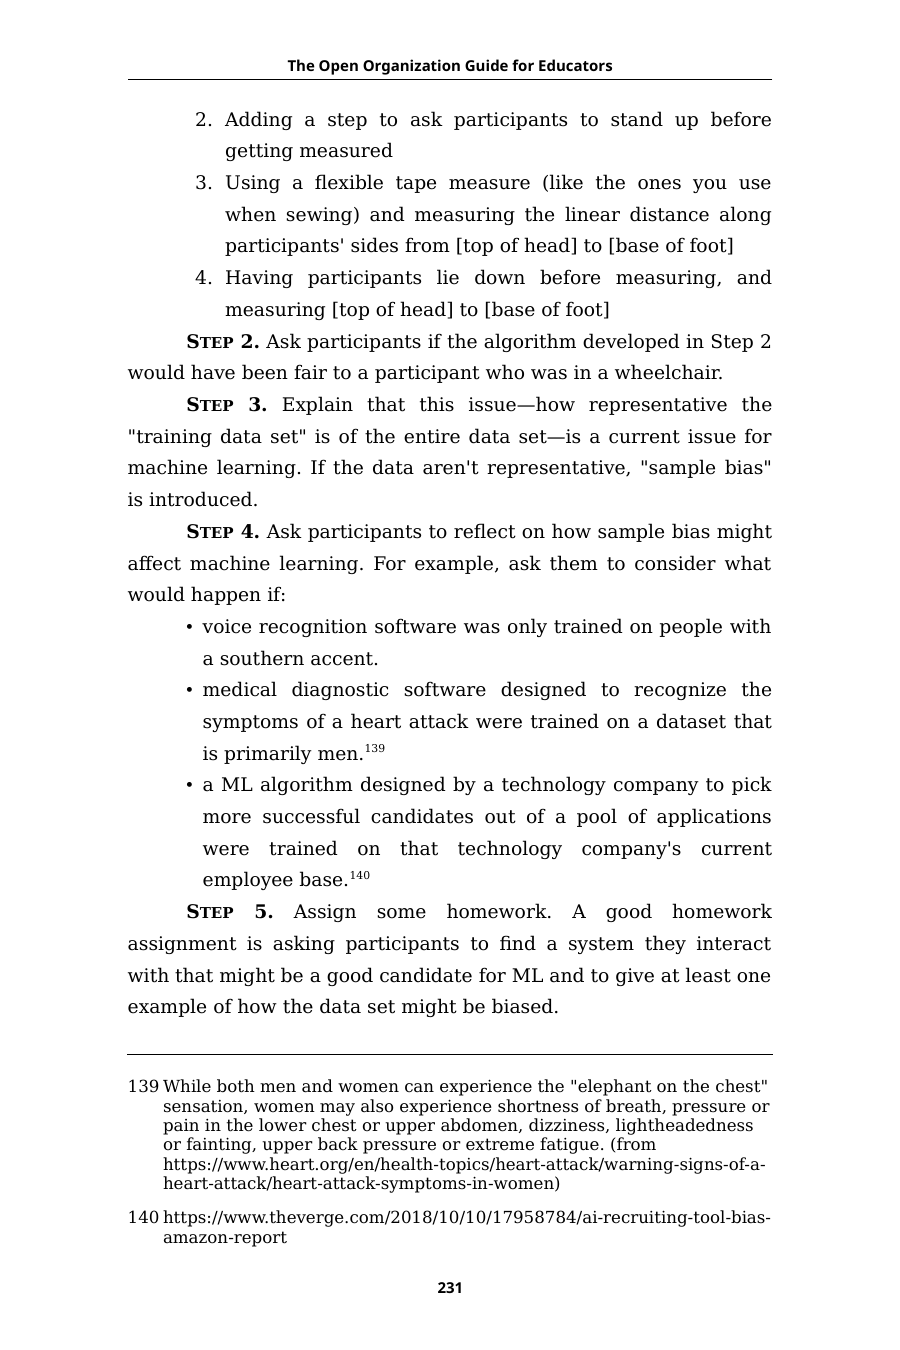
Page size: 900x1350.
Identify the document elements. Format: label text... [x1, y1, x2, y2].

text Step 2. Ask participants if the algorithm developed in Step 2 would have been fair to a participant who was in a wheelchair. [127, 330, 772, 384]
list Adding a step to ask participants to stand up before getting measured [195, 109, 772, 162]
list While both men and women can experience the "elephant on the chest" sensation, women may also experience shortness of breath, pressure or pain in the lower chest or upper abdomen, dizziness, lightheadedness or fainting, upper back pressure or extreme fatigue. (from https://www.heart.org/en/health-topics/heart-attack/warning-signs-of-a-heart-attack/heart-attack-symptoms-in-women) [127, 1077, 772, 1193]
text Step 4. Ask participants to reflect on how sample bias might affect machine learning. For example, ask them to consider what would happen if: [127, 521, 772, 606]
list voice recognition software was only trained on people with a southern accent. [186, 616, 772, 669]
list medical diagnostic software designed to recognize the symptoms of a heart attack were trained on a dataset that is primarily men. [186, 679, 772, 764]
text Step 3. Explain that this issue—how representative the "training data set" is of the entire data set—is a current issue for machine learning. If the data aren't representative, "sample bias" is introduced. [127, 394, 772, 511]
list a ML algorithm designed by a technology company to pick more successful candidates out of a pool of applications were trained on that technology company's current employee base. [186, 774, 772, 891]
list Using a flexible tape measure (like the ones you use when sewing) and measuring the linear distance along participants' sides from [top of head] to [base of foot] [195, 172, 772, 257]
list https://www.theverge.com/2018/10/10/17958784/ai-recruiting-tool-bias-amazon-report [127, 1208, 772, 1247]
text Step 5. Assign some homework. A good homework assignment is asking participants to find a system they interact with that might be a good candidate for ML and to give at least one example of how the data set might be biased. [127, 901, 772, 1018]
list Having participants lie down before measuring, and measuring [top of head] to [base of foot] [195, 267, 772, 321]
